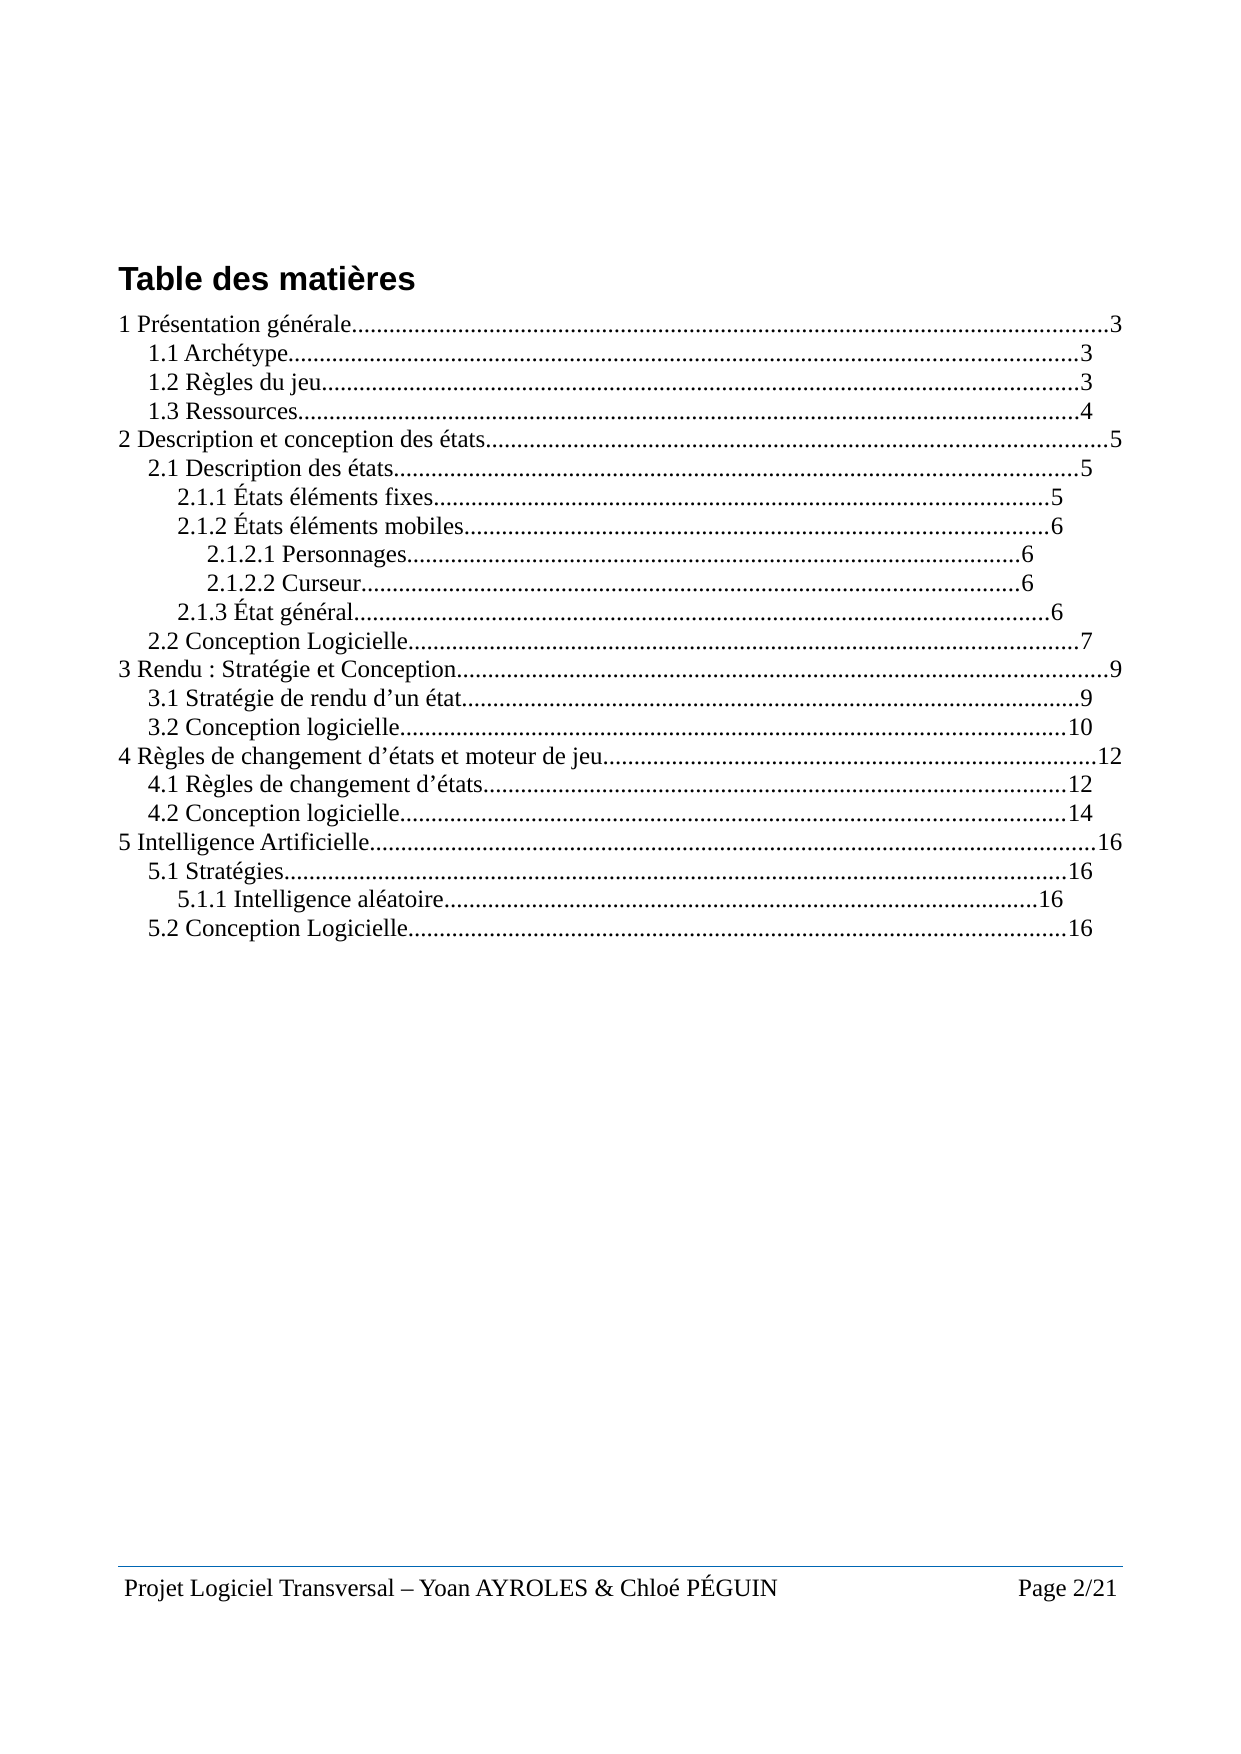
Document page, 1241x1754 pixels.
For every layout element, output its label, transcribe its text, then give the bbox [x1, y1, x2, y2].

text 1.3 Ressources 4 [148, 396, 1122, 424]
text 2.1.1 États éléments fixes 5 [177, 482, 1122, 511]
subtitle Table des matières [118, 258, 1122, 297]
text 3 Rendu : Stratégie et Conception 9 [118, 654, 1122, 683]
text 2.2 Conception Logicielle 7 [148, 626, 1122, 654]
text 5.1.1 Intelligence aléatoire 16 [177, 884, 1122, 913]
text 4.2 Conception logicielle 14 [148, 798, 1122, 827]
text 1 Présentation générale 3 [118, 309, 1122, 338]
text 2 Description et conception des états 5 [118, 424, 1122, 453]
text 2.1.3 État général 6 [177, 597, 1122, 626]
text 1.2 Règles du jeu 3 [148, 367, 1122, 396]
text 3.1 Stratégie de rendu d’un état 9 [148, 683, 1122, 712]
text 1.1 Archétype 3 [148, 338, 1122, 367]
text 5 Intelligence Artificielle 16 [118, 827, 1122, 856]
text 2.1.2 États éléments mobiles 6 [177, 511, 1122, 539]
text 2.1 Description des états 5 [148, 453, 1122, 482]
text 5.2 Conception Logicielle 16 [148, 913, 1122, 942]
text 3.2 Conception logicielle 10 [148, 712, 1122, 741]
text 2.1.2.2 Curseur 6 [207, 568, 1122, 597]
text 4.1 Règles de changement d’états 12 [148, 769, 1122, 798]
text 2.1.2.1 Personnages 6 [207, 539, 1122, 568]
text 4 Règles de changement d’états et moteur de jeu 12 [118, 741, 1122, 769]
text 5.1 Stratégies 16 [148, 856, 1122, 884]
